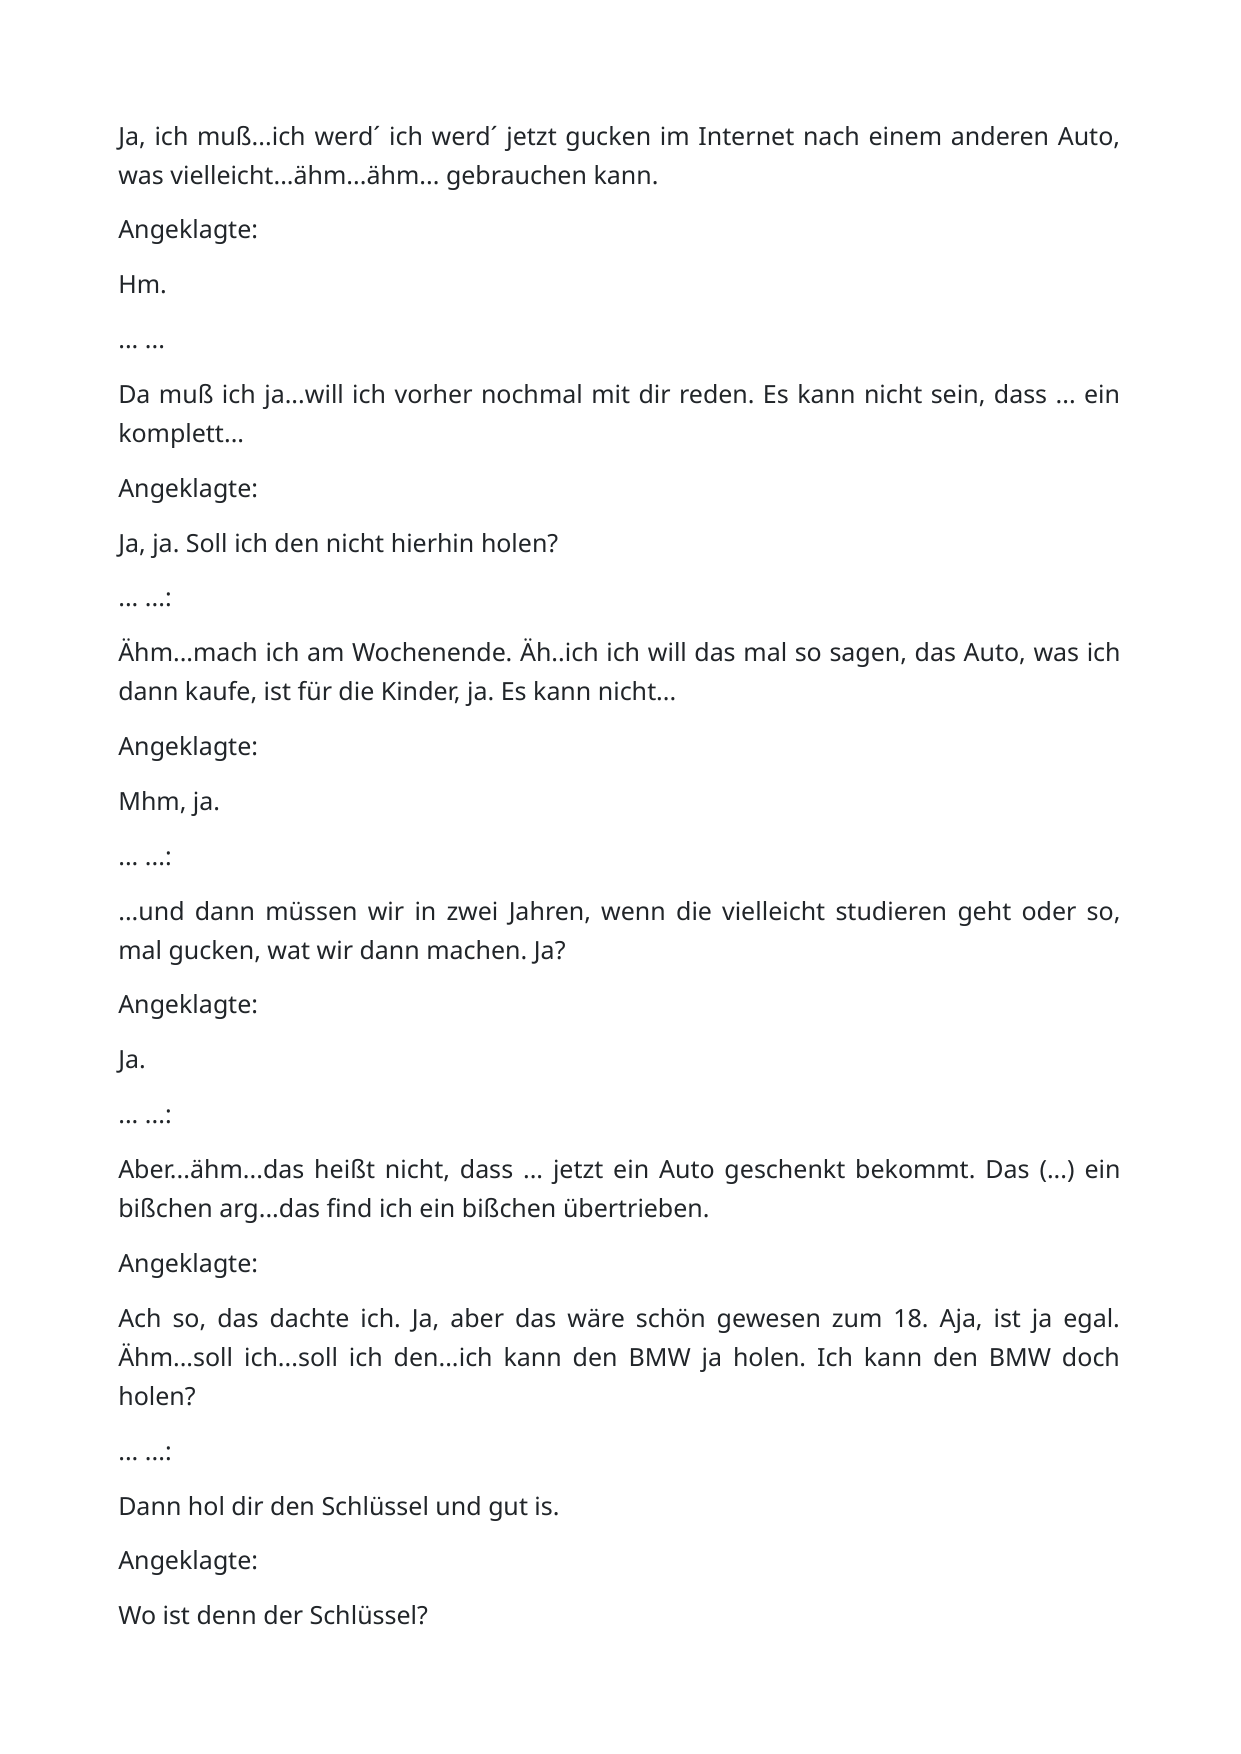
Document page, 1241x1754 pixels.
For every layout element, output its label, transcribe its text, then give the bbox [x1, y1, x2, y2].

text Angeklagte: [118, 212, 1122, 246]
text ... ... [118, 322, 1122, 356]
text ...und dann müssen wir in zwei Jahren, wenn die vielleicht studieren geht oder so, mal gucken, wat wir dann machen. Ja? [118, 893, 1122, 966]
text Aber...ähm...das heißt nicht, dass ... jetzt ein Auto geschenkt bekommt. Das (...) ein bißchen arg...das find ich ein bißchen übertrieben. [118, 1151, 1122, 1225]
text Ja, ja. Soll ich den nicht hierhin holen? [118, 525, 1122, 559]
text Angeklagte: [118, 729, 1122, 763]
text Angeklagte: [118, 987, 1122, 1021]
text Angeklagte: [118, 1245, 1122, 1279]
text Ähm...mach ich am Wochenende. Äh..ich ich will das mal so sagen, das Auto, was ich dann kaufe, ist für die Kinder, ja. Es kann nicht... [118, 635, 1122, 708]
text Ach so, das dachte ich. Ja, aber das wäre schön gewesen zum 18. Aja, ist ja egal. Ähm...soll ich...soll ich den...ich kann den BMW ja holen. Ich kann den BMW doch holen? [118, 1300, 1122, 1413]
text Ja. [118, 1042, 1122, 1076]
text ... ...: [118, 1433, 1122, 1467]
text ... ...: [118, 1097, 1122, 1131]
text Dann hol dir den Schlüssel und gut is. [118, 1488, 1122, 1522]
text Angeklagte: [118, 470, 1122, 504]
text Hm. [118, 267, 1122, 301]
text Wo ist denn der Schlüssel? [118, 1598, 1122, 1632]
text Mhm, ja. [118, 783, 1122, 818]
text ... ...: [118, 580, 1122, 614]
text Angeklagte: [118, 1543, 1122, 1577]
text ... ...: [118, 838, 1122, 872]
text Ja, ich muß...ich werd´ ich werd´ jetzt gucken im Internet nach einem anderen Auto, was vielleicht...ähm...ähm... gebrauchen kann. [118, 118, 1122, 191]
text Da muß ich ja...will ich vorher nochmal mit dir reden. Es kann nicht sein, dass ... ein komplett... [118, 376, 1122, 450]
